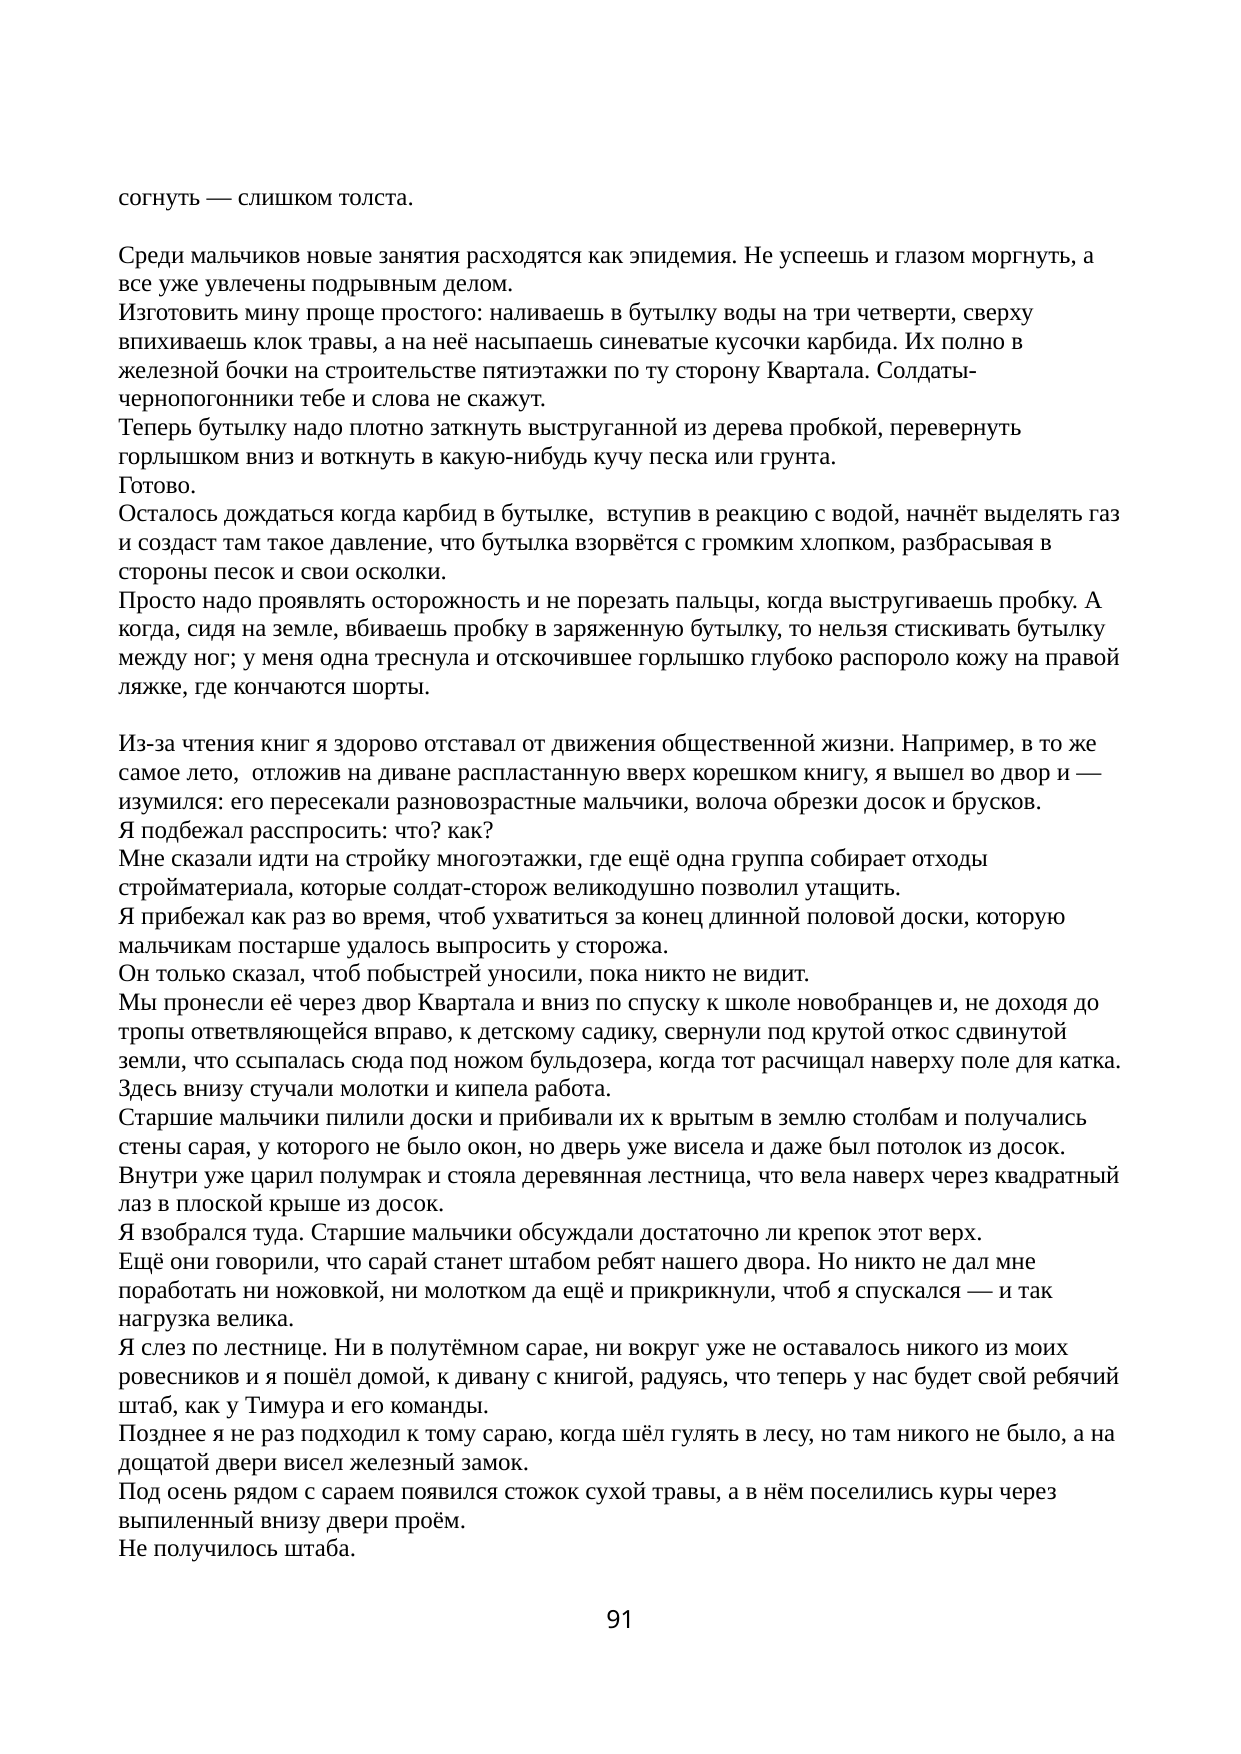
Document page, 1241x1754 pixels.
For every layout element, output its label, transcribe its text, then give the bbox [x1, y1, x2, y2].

text Готово. [118, 470, 1122, 498]
text согнуть — слишком толста. [118, 182, 1122, 211]
text Внутри уже царил полумрак и стояла деревянная лестница, что вела наверх через квадратный лаз в плоской крыше из досок. [118, 1160, 1122, 1217]
text Под осень рядом с сараем появился стожок сухой травы, а в нём поселились куры через выпиленный внизу двери проём. [118, 1476, 1122, 1533]
text Здесь внизу стучали молотки и кипела работа. [118, 1073, 1122, 1102]
text Просто надо проявлять осторожность и не порезать пальцы, когда выстругиваешь пробку. А когда, сидя на земле, вбиваешь пробку в заряженную бутылку, то нельзя стискивать бутылку между ног; у меня одна треснула и отскочившее горлышко глубоко распороло кожу на правой ляжке, где кончаются шорты. [118, 585, 1122, 700]
text Теперь бутылку надо плотно заткнуть выструганной из дерева пробкой, перевернуть горлышком вниз и воткнуть в какую-нибудь кучу песка или грунта. [118, 412, 1122, 470]
text Старшие мальчики пилили доски и прибивали их к врытым в землю столбам и получались стены сарая, у которого не было окон, но дверь уже висела и даже был потолок из досок. [118, 1102, 1122, 1160]
text Среди мальчиков новые занятия расходятся как эпидемия. Не успеешь и глазом моргнуть, а все уже увлечены подрывным делом. [118, 240, 1122, 297]
text Ещё они говорили, что сарай станет штабом ребят нашего двора. Но никто не дал мне поработать ни ножовкой, ни молотком да ещё и прикрикнули, чтоб я спускался — и так нагрузка велика. [118, 1246, 1122, 1332]
text Мы пронесли её через двор Квартала и вниз по спуску к школе новобранцев и, не доходя до тропы ответвляющейся вправо, к детскому садику, свернули под крутой откос сдвинутой земли, что ссыпалась сюда под ножом бульдозера, когда тот расчищал наверху поле для катка. [118, 987, 1122, 1073]
text Из-за чтения книг я здорово отставал от движения общественной жизни. Например, в то же самое лето, отложив на диване распластанную вверх корешком книгу, я вышел во двор и — изумился: его пересекали разновозрастные мальчики, волоча обрезки досок и брусков. [118, 728, 1122, 815]
text Он только сказал, чтоб побыстрей уносили, пока никто не видит. [118, 958, 1122, 987]
text Осталось дождаться когда карбид в бутылке, вступив в реакцию с водой, начнёт выделять газ и создаст там такое давление, что бутылка взорвётся с громким хлопком, разбрасывая в стороны песок и свои осколки. [118, 498, 1122, 585]
text Я слез по лестнице. Ни в полутёмном сарае, ни вокруг уже не оставалось никого из моих ровесников и я пошёл домой, к дивану с книгой, радуясь, что теперь у нас будет свой ребячий штаб, как у Тимура и его команды. [118, 1332, 1122, 1418]
text Не получилось штаба. [118, 1533, 1122, 1562]
text Я подбежал расспросить: что? как? [118, 815, 1122, 843]
text Мне сказали идти на стройку многоэтажки, где ещё одна группа собирает отходы стройматериала, которые солдат-сторож великодушно позволил утащить. [118, 843, 1122, 901]
text Изготовить мину проще простого: наливаешь в бутылку воды на три четверти, сверху впихиваешь клок травы, а на неё насыпаешь синеватые кусочки карбида. Их полно в железной бочки на строительстве пятиэтажки по ту сторону Квартала. Солдаты-чернопогонники тебе и слова не скажут. [118, 297, 1122, 412]
text Я взобрался туда. Старшие мальчики обсуждали достаточно ли крепок этот верх. [118, 1217, 1122, 1246]
text Я прибежал как раз во время, чтоб ухватиться за конец длинной половой доски, которую мальчикам постарше удалось выпросить у сторожа. [118, 901, 1122, 958]
text Позднее я не раз подходил к тому сараю, когда шёл гулять в лесу, но там никого не было, а на дощатой двери висел железный замок. [118, 1418, 1122, 1476]
